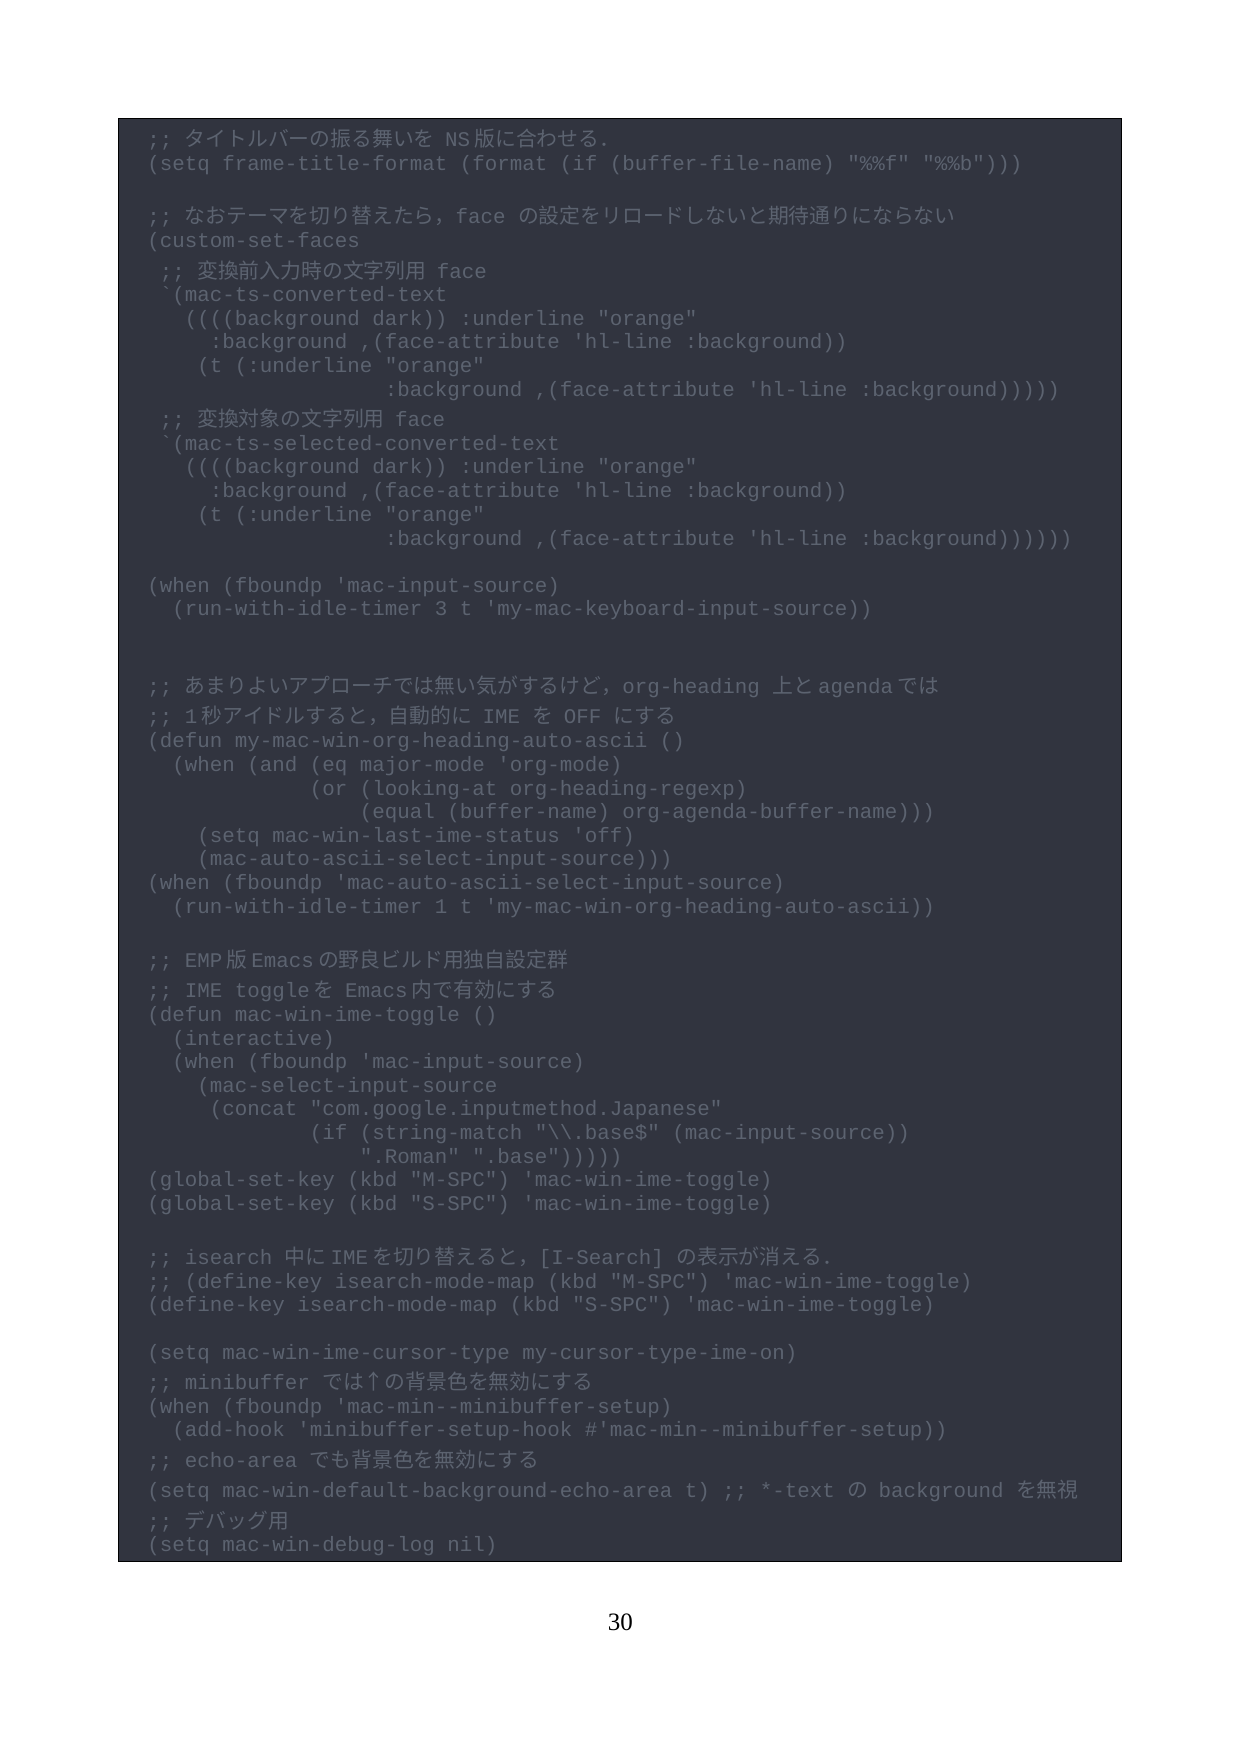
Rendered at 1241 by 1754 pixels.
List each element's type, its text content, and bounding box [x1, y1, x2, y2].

text ;; 変換対象の文字列用 face [119, 398, 1121, 429]
text (defun my-mac-win-org-heading-auto-ascii () [119, 726, 1121, 750]
text ;; echo-area でも背景色を無効にする [119, 1439, 1121, 1469]
text ;; あまりよいアプローチでは無い気がするけど，org-heading 上とagendaでは [119, 665, 1121, 696]
text `(mac-ts-selected-converted-text [119, 429, 1121, 453]
text ((((background dark)) :underline "orange" [119, 304, 1121, 328]
text (interactive) [119, 1023, 1121, 1047]
text (if (string-match "\\.base$" (mac-input-source)) [119, 1118, 1121, 1142]
text ;; 1秒アイドルすると，自動的に IME を OFF にする [119, 696, 1121, 726]
text `(mac-ts-converted-text [119, 280, 1121, 304]
text (setq frame-title-format (format (if (buffer-file-name) "%%f" "%%b"))) [119, 148, 1121, 172]
text (concat "com.google.inputmethod.Japanese" [119, 1094, 1121, 1118]
text ;; (define-key isearch-mode-map (kbd "M-SPC") 'mac-win-ime-toggle) [119, 1267, 1121, 1290]
text (setq mac-win-default-background-echo-area t) ;; *-text の background を無視 [119, 1469, 1121, 1500]
text ;; isearch 中にIMEを切り替えると，[I-Search] の表示が消える． [119, 1236, 1121, 1267]
text (equal (buffer-name) org-agenda-buffer-name))) [119, 797, 1121, 821]
text ;; EMP版Emacsの野良ビルド用独自設定群 [119, 939, 1121, 969]
text ;; 変換前入力時の文字列用 face [119, 250, 1121, 280]
text (when (fboundp 'mac-input-source) [119, 1047, 1121, 1071]
text ;; タイトルバーの振る舞いを NS版に合わせる． [119, 119, 1121, 148]
text (define-key isearch-mode-map (kbd "S-SPC") 'mac-win-ime-toggle) [119, 1290, 1121, 1314]
text (custom-set-faces [119, 226, 1121, 250]
text ".Roman" ".base"))))) [119, 1142, 1121, 1165]
text (setq mac-win-ime-cursor-type my-cursor-type-ime-on) [119, 1338, 1121, 1361]
text (t (:underline "orange" [119, 351, 1121, 375]
text (defun mac-win-ime-toggle () [119, 1000, 1121, 1023]
text (when (fboundp 'mac-auto-ascii-select-input-source) [119, 868, 1121, 892]
text (global-set-key (kbd "S-SPC") 'mac-win-ime-toggle) [119, 1189, 1121, 1213]
text ;; IME toggleを Emacs内で有効にする [119, 969, 1121, 1000]
text ;; minibuffer では↑の背景色を無効にする [119, 1361, 1121, 1392]
text ;; なおテーマを切り替えたら，face の設定をリロードしないと期待通りにならない [119, 196, 1121, 226]
text (mac-auto-ascii-select-input-source))) [119, 844, 1121, 868]
text ;; デバッグ用 [119, 1500, 1121, 1530]
text (global-set-key (kbd "M-SPC") 'mac-win-ime-toggle) [119, 1165, 1121, 1189]
text (add-hook 'minibuffer-setup-hook #'mac-min--minibuffer-setup)) [119, 1415, 1121, 1439]
text (run-with-idle-timer 1 t 'my-mac-win-org-heading-auto-ascii)) [119, 892, 1121, 915]
text :background ,(face-attribute 'hl-line :background)))))) [119, 523, 1121, 547]
text (or (looking-at org-heading-regexp) [119, 773, 1121, 797]
text (t (:underline "orange" [119, 500, 1121, 523]
text (when (fboundp 'mac-input-source) [119, 571, 1121, 594]
text (run-with-idle-timer 3 t 'my-mac-keyboard-input-source)) [119, 594, 1121, 618]
text (when (and (eq major-mode 'org-mode) [119, 750, 1121, 773]
text :background ,(face-attribute 'hl-line :background)) [119, 476, 1121, 500]
text (mac-select-input-source [119, 1071, 1121, 1094]
text (when (fboundp 'mac-min--minibuffer-setup) [119, 1392, 1121, 1415]
text ((((background dark)) :underline "orange" [119, 453, 1121, 476]
text (setq mac-win-debug-log nil) [119, 1530, 1121, 1561]
text :background ,(face-attribute 'hl-line :background)) [119, 328, 1121, 351]
text :background ,(face-attribute 'hl-line :background))))) [119, 375, 1121, 398]
text (setq mac-win-last-ime-status 'off) [119, 821, 1121, 844]
